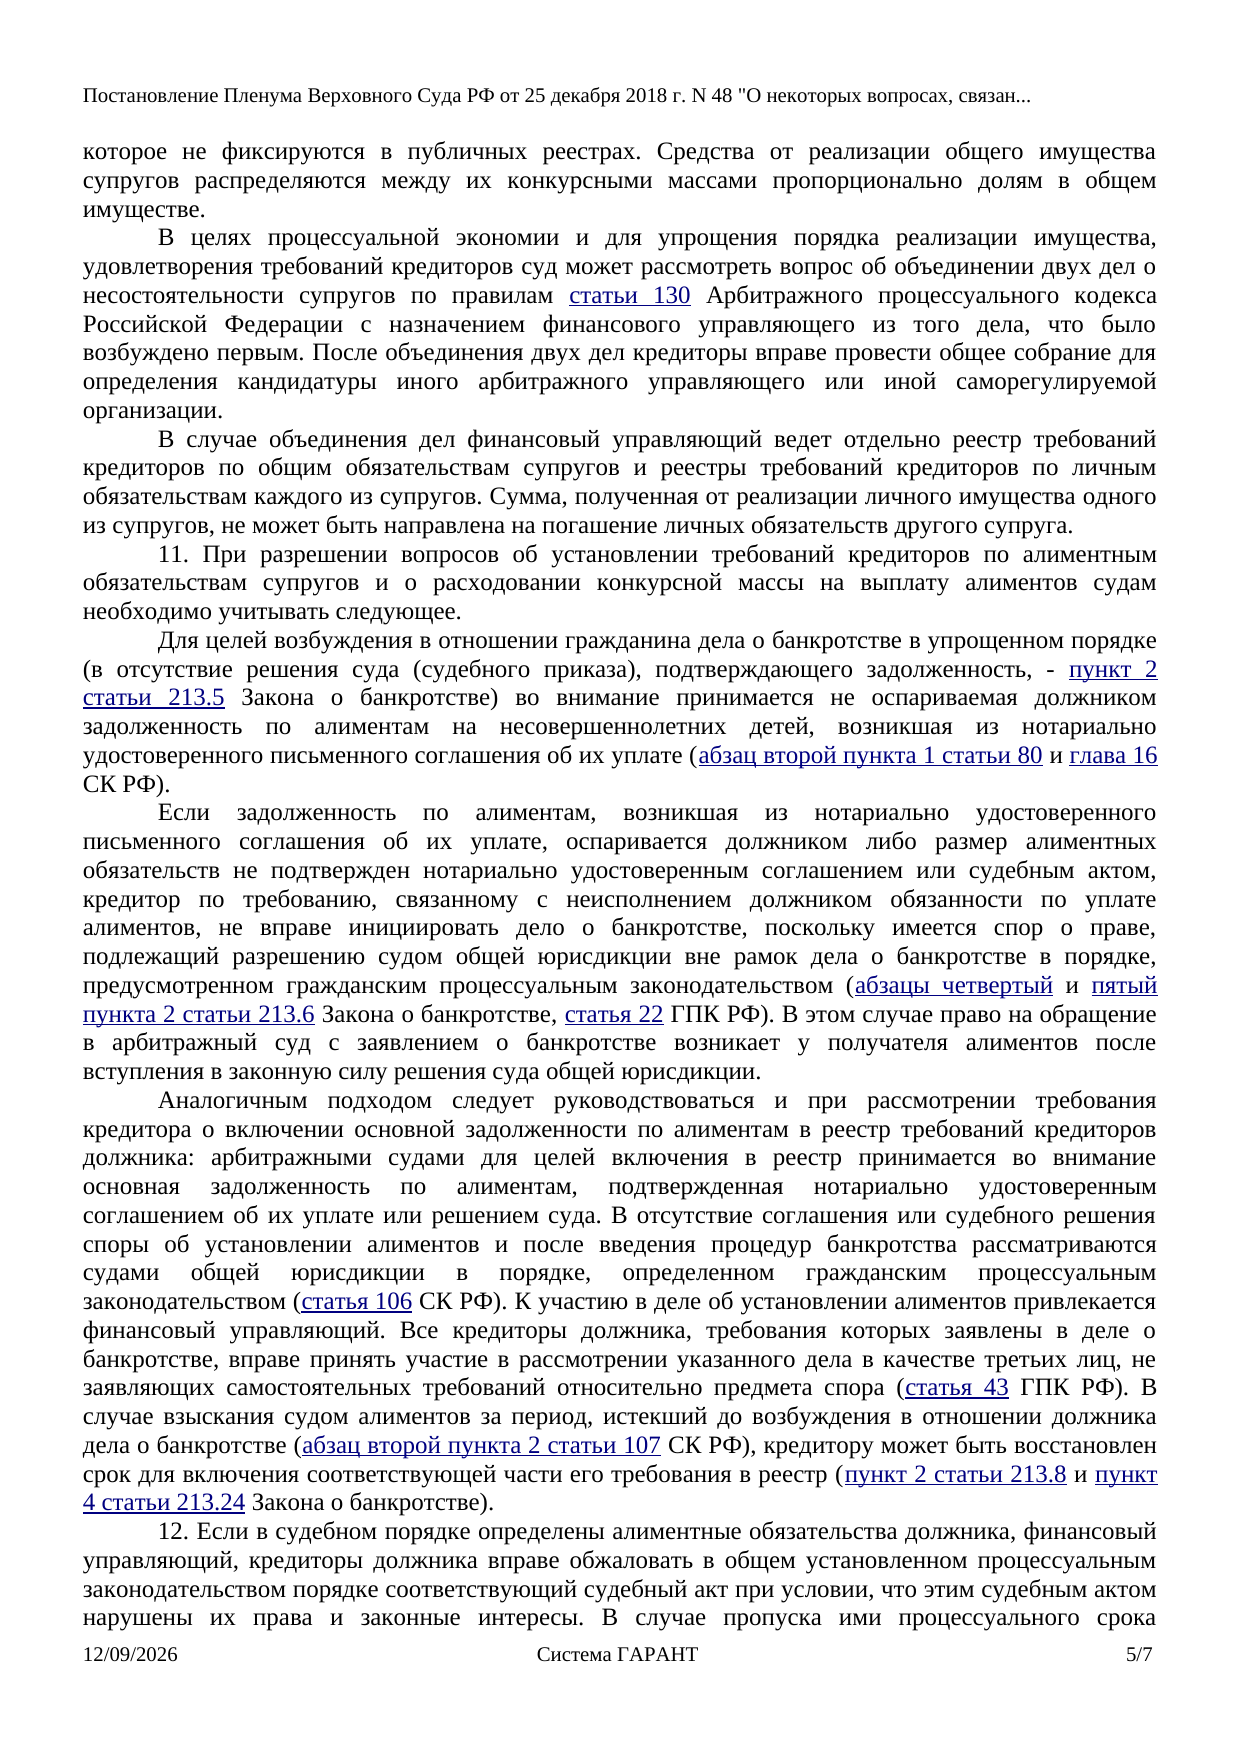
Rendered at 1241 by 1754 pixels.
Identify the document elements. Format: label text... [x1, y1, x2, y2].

text В целях процессуальной экономии и для упрощения порядка реализации имущества, удовлетворения требований кредиторов суд может рассмотреть вопрос об объединении двух дел о несостоятельности супругов по правилам статьи 130 Арбитражного процессуального кодекса Российской Федерации с назначением финансового управляющего из того дела, что было возбуждено первым. После объединения двух дел кредиторы вправе провести общее собрание для определения кандидатуры иного арбитражного управляющего или иной саморегулируемой организации. [83, 222, 1157, 424]
text Аналогичным подходом следует руководствоваться и при рассмотрении требования кредитора о включении основной задолженности по алиментам в реестр требований кредиторов должника: арбитражными судами для целей включения в реестр принимается во внимание основная задолженность по алиментам, подтвержденная нотариально удостоверенным соглашением об их уплате или решением суда. В отсутствие соглашения или судебного решения споры об установлении алиментов и после введения процедур банкротства рассматриваются судами общей юрисдикции в порядке, определенном гражданским процессуальным законодательством (статья 106 СК РФ). К участию в деле об установлении алиментов привлекается финансовый управляющий. Все кредиторы должника, требования которых заявлены в деле о банкротстве, вправе принять участие в рассмотрении указанного дела в качестве третьих лиц, не заявляющих самостоятельных требований относительно предмета спора (статья 43 ГПК РФ). В случае взыскания судом алиментов за период, истекший до возбуждения в отношении должника дела о банкротстве (абзац второй пункта 2 статьи 107 СК РФ), кредитору может быть восстановлен срок для включения соответствующей части его требования в реестр (пункт 2 статьи 213.8 и пункт 4 статьи 213.24 Закона о банкротстве). [83, 1085, 1157, 1516]
text которое не фиксируются в публичных реестрах. Средства от реализации общего имущества супругов распределяются между их конкурсными массами пропорционально долям в общем имуществе. [83, 136, 1157, 222]
text 11. При разрешении вопросов об установлении требований кредиторов по алиментным обязательствам супругов и о расходовании конкурсной массы на выплату алиментов судам необходимо учитывать следующее. [83, 539, 1157, 625]
text В случае объединения дел финансовый управляющий ведет отдельно реестр требований кредиторов по общим обязательствам супругов и реестры требований кредиторов по личным обязательствам каждого из супругов. Сумма, полученная от реализации личного имущества одного из супругов, не может быть направлена на погашение личных обязательств другого супруга. [83, 424, 1157, 539]
text Если задолженность по алиментам, возникшая из нотариально удостоверенного письменного соглашения об их уплате, оспаривается должником либо размер алиментных обязательств не подтвержден нотариально удостоверенным соглашением или судебным актом, кредитор по требованию, связанному с неисполнением должником обязанности по уплате алиментов, не вправе инициировать дело о банкротстве, поскольку имеется спор о праве, подлежащий разрешению судом общей юрисдикции вне рамок дела о банкротстве в порядке, предусмотренном гражданским процессуальным законодательством (абзацы четвертый и пятый пункта 2 статьи 213.6 Закона о банкротстве, статья 22 ГПК РФ). В этом случае право на обращение в арбитражный суд с заявлением о банкротстве возникает у получателя алиментов после вступления в законную силу решения суда общей юрисдикции. [83, 797, 1157, 1085]
text 12. Если в судебном порядке определены алиментные обязательства должника, финансовый управляющий, кредиторы должника вправе обжаловать в общем установленном процессуальным законодательством порядке соответствующий судебный акт при условии, что этим судебным актом нарушены их права и законные интересы. В случае пропуска ими процессуального срока [83, 1516, 1157, 1631]
text Для целей возбуждения в отношении гражданина дела о банкротстве в упрощенном порядке (в отсутствие решения суда (судебного приказа), подтверждающего задолженность, - пункт 2 статьи 213.5 Закона о банкротстве) во внимание принимается не оспариваемая должником задолженность по алиментам на несовершеннолетних детей, возникшая из нотариально удостоверенного письменного соглашения об их уплате (абзац второй пункта 1 статьи 80 и глава 16 СК РФ). [83, 625, 1157, 797]
